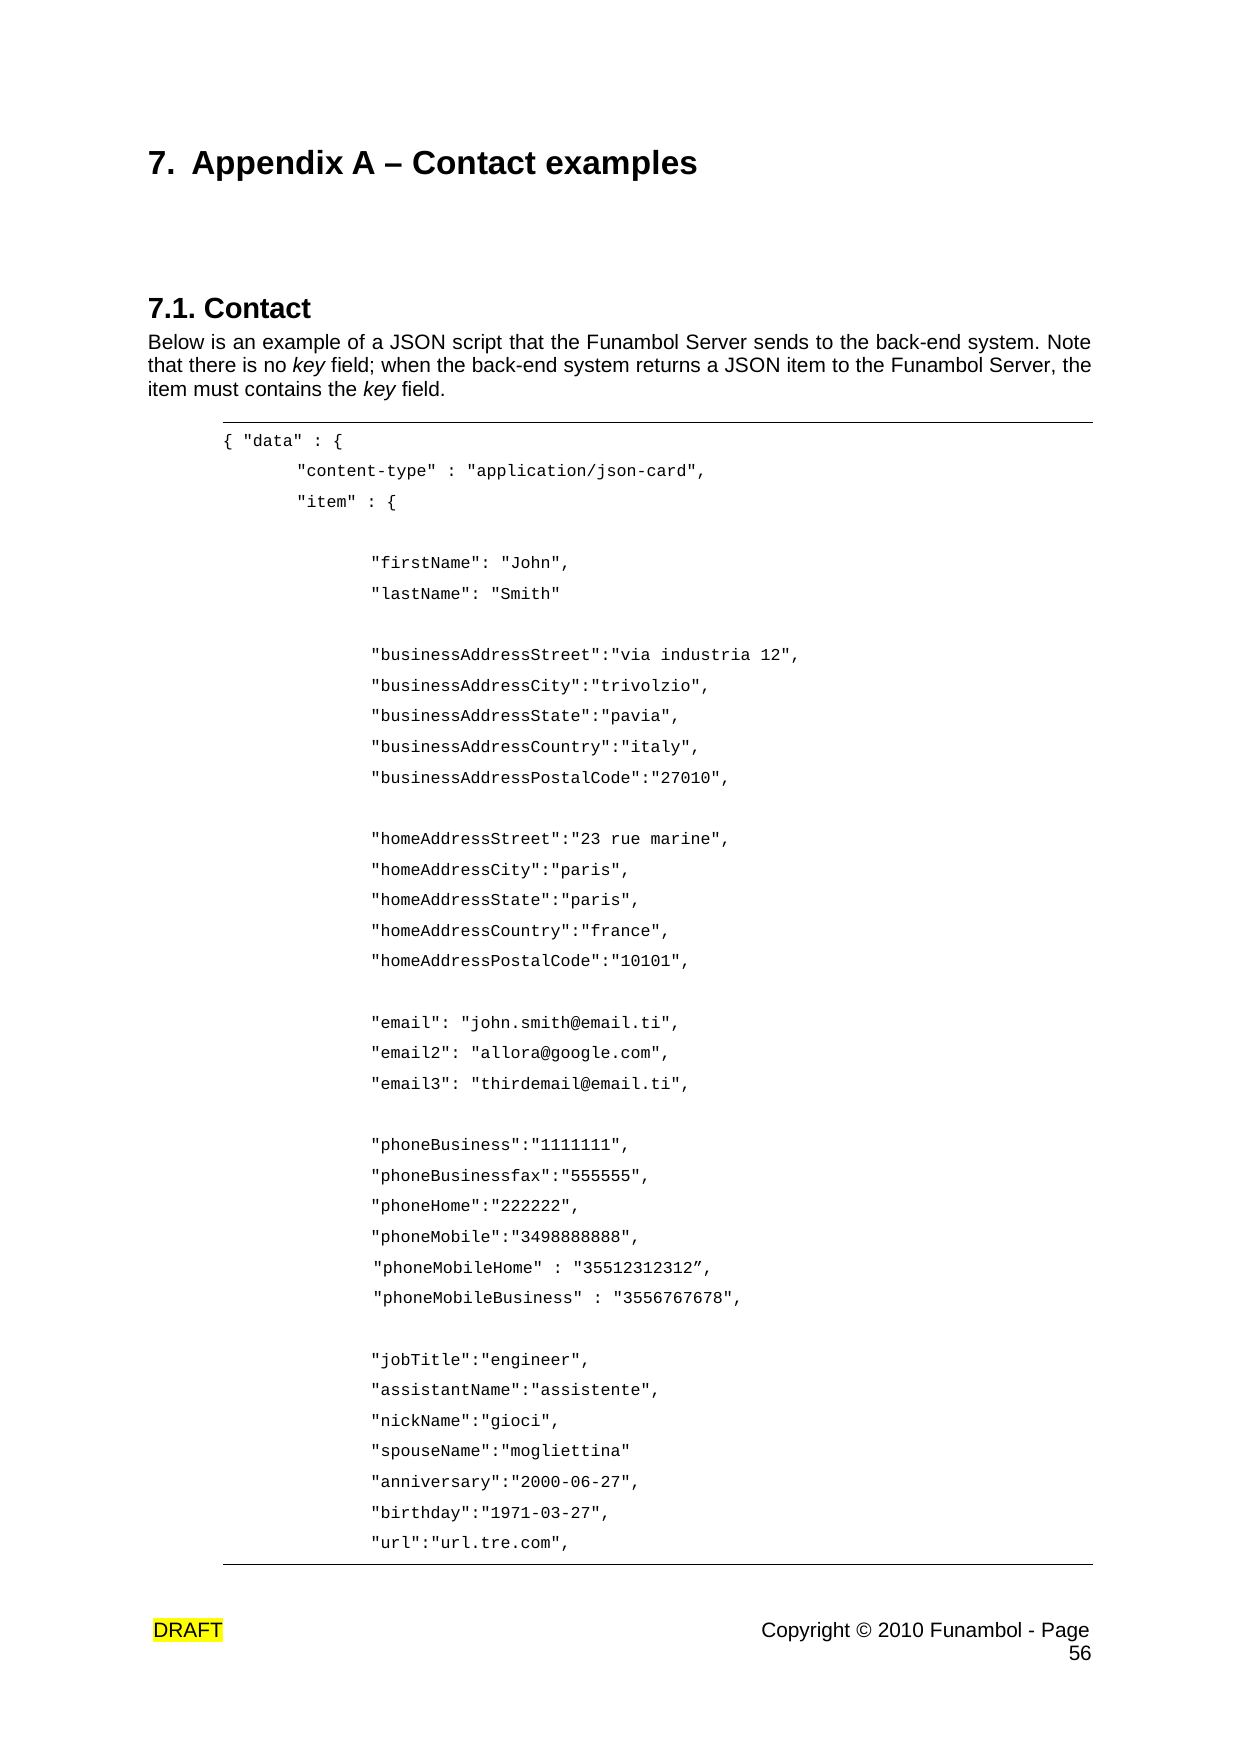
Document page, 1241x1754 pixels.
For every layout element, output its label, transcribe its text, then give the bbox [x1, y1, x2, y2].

text "url":"url.tre.com", [223, 1524, 1093, 1564]
text "anniversary":"2000-06-27", [223, 1463, 1093, 1492]
text "item" : { [223, 483, 1093, 512]
text "homeAddressStreet":"23 rue marine", [223, 820, 1093, 849]
text "businessAddressState":"pavia", [223, 698, 1093, 727]
text "email": "john.smith@email.ti", [223, 1004, 1093, 1033]
text "phoneHome":"222222", [223, 1188, 1093, 1217]
text "lastName": "Smith" [223, 575, 1093, 604]
text "homeAddressPostalCode":"10101", [223, 943, 1093, 972]
text "phoneMobile":"3498888888", [223, 1218, 1093, 1247]
text Below is an example of a JSON script that the Funambol Server sends to the back-end system. Note that there is no key field; when the back-end system returns a JSON item to the Funambol Server, the item must contains the key field. [148, 330, 1093, 401]
text "businessAddressCity":"trivolzio", [223, 667, 1093, 696]
text "phoneBusiness":"1111111", [223, 1126, 1093, 1156]
text "email2": "allora@google.com", [223, 1034, 1093, 1064]
text "phoneMobileHome" : "35512312312”, [223, 1249, 1093, 1278]
text "birthday":"1971-03-27", [223, 1494, 1093, 1523]
text "homeAddressCountry":"france", [223, 912, 1093, 941]
text "email3": "thirdemail@email.ti", [223, 1065, 1093, 1094]
text "assistantName":"assistente", [223, 1371, 1093, 1401]
text "phoneBusinessfax":"555555", [223, 1157, 1093, 1186]
text "spouseName":"mogliettina" [223, 1433, 1093, 1462]
text "businessAddressCountry":"italy", [223, 728, 1093, 757]
text "jobTitle":"engineer", [223, 1341, 1093, 1370]
subtitle Contact [148, 292, 1093, 324]
text "homeAddressState":"paris", [223, 881, 1093, 911]
text "firstName": "John", [223, 544, 1093, 574]
subtitle Appendix A – Contact examples [148, 144, 1093, 181]
text "phoneMobileBusiness" : "3556767678", [223, 1279, 1093, 1309]
text { "data" : { [223, 423, 1093, 451]
text "content-type" : "application/json-card", [223, 453, 1093, 482]
text "businessAddressPostalCode":"27010", [223, 759, 1093, 788]
text "businessAddressStreet":"via industria 12", [223, 636, 1093, 666]
text "homeAddressCity":"paris", [223, 851, 1093, 880]
text "nickName":"gioci", [223, 1402, 1093, 1431]
